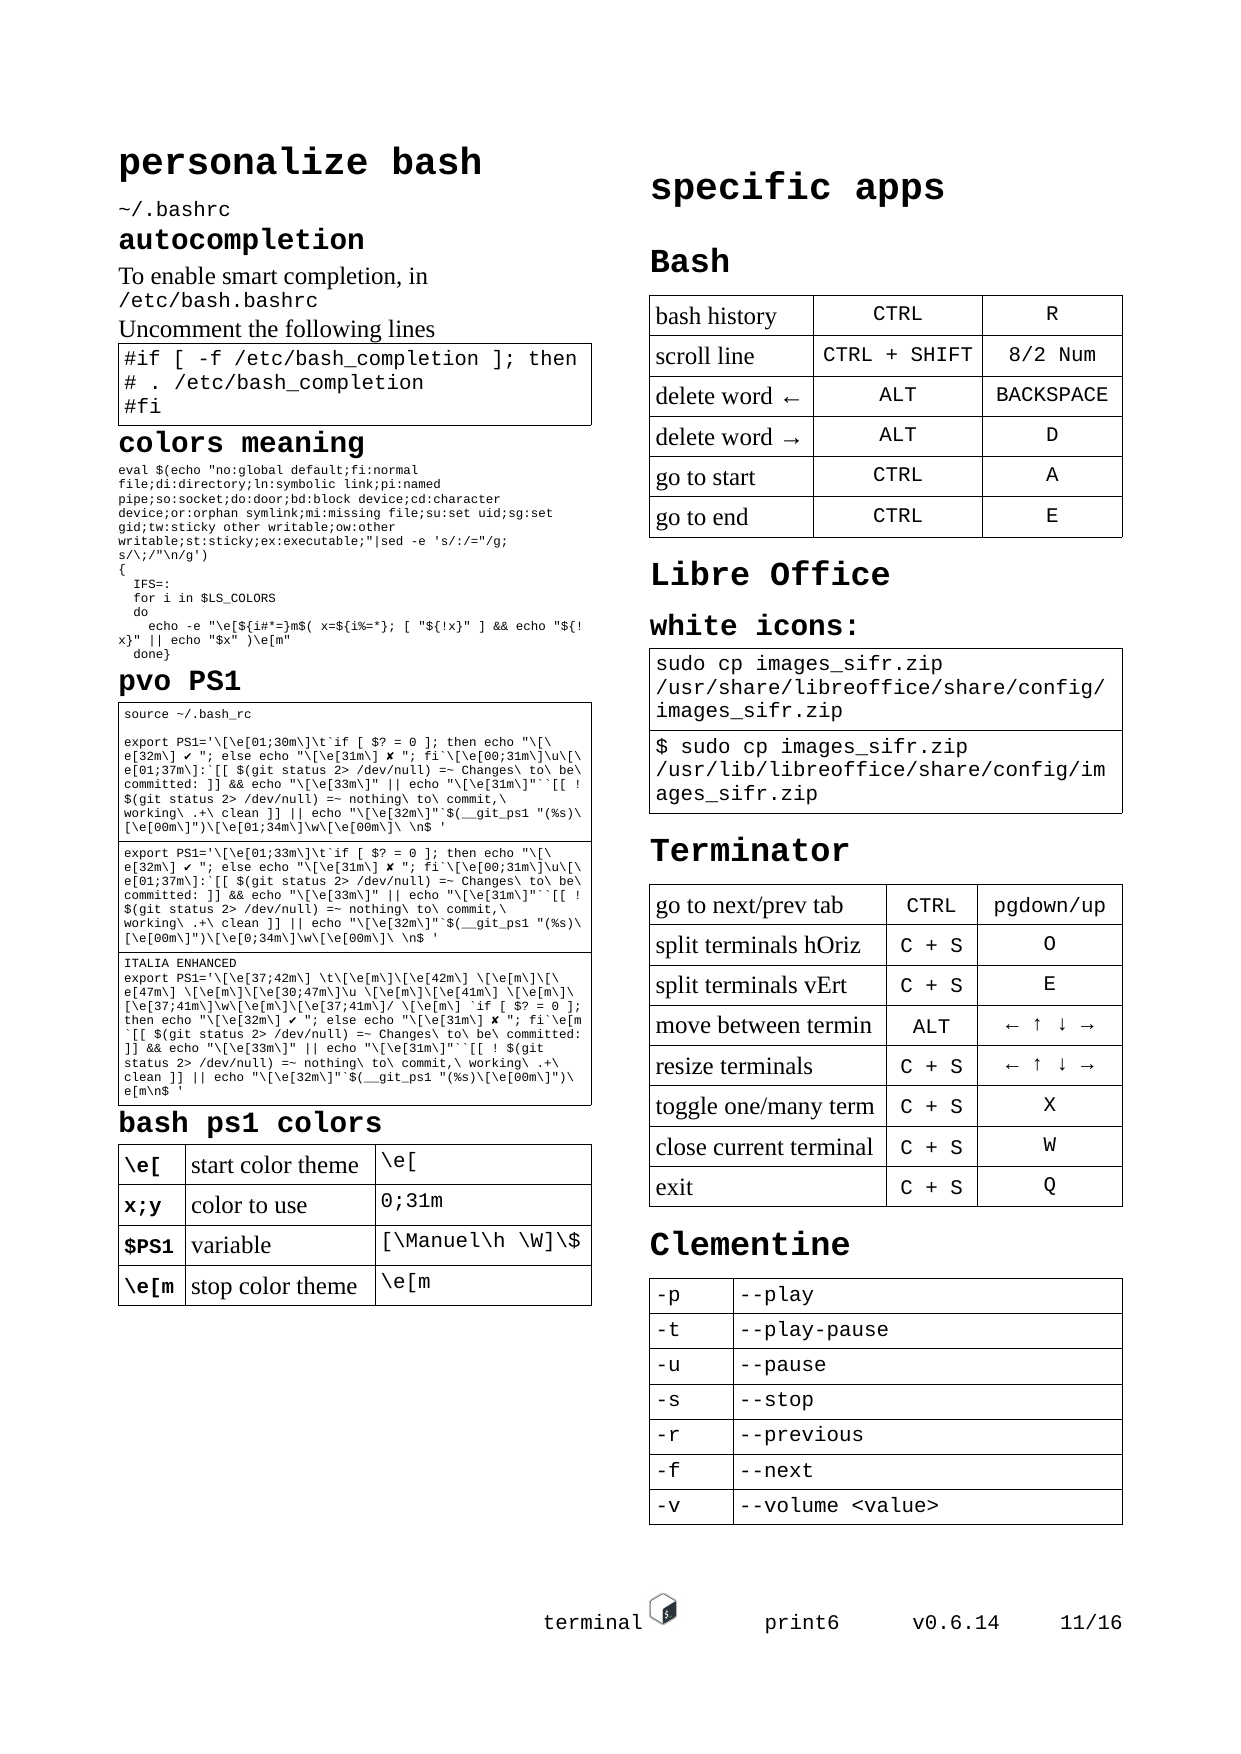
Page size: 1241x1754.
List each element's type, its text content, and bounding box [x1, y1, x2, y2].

table_cell toggle one/many term [650, 1086, 886, 1126]
subtitle Terminator [649, 833, 1122, 871]
table_header \e[ [119, 1145, 185, 1184]
subtitle pvo PS1 [118, 666, 591, 699]
table_cell A [983, 457, 1122, 496]
table_cell -s [650, 1385, 733, 1419]
table_cell --stop [734, 1385, 1122, 1419]
table_cell split terminals hOriz [650, 925, 886, 964]
table_cell X [978, 1086, 1122, 1126]
table_cell C + S [887, 1086, 977, 1126]
table_cell resize terminals [650, 1046, 886, 1085]
text To enable smart completion, in [118, 261, 591, 290]
table_cell C + S [887, 925, 977, 964]
table_cell CTRL + SHIFT [814, 336, 982, 376]
table_cell 8/2 Num [983, 336, 1122, 376]
table_cell -v [650, 1490, 733, 1524]
table_cell -u [650, 1349, 733, 1383]
table_cell delete word ← [650, 377, 813, 416]
table_cell E [983, 497, 1122, 537]
table_header CTRL [814, 296, 982, 335]
table_cell scroll line [650, 336, 813, 376]
table_header --play [734, 1279, 1122, 1313]
table_cell CTRL [814, 457, 982, 496]
table_cell --volume <value> [734, 1490, 1122, 1524]
table_header #if [ -f /etc/bash_completion ]; then # . /etc/bash_completion #fi [119, 344, 591, 425]
text IFS=: [118, 578, 591, 592]
table_cell go to end [650, 497, 813, 537]
subtitle specific apps [649, 168, 1122, 211]
subtitle bash ps1 colors [118, 1108, 591, 1141]
text eval $(echo "no:global default;fi:normal file;di:directory;ln:symbolic link;pi:named pipe;so:socket;do:door;bd:block device;cd:character device;or:orphan symlink;mi:missing file;su:set uid;sg:set gid;tw:sticky other writable;ow:other writable;st:sticky;ex:executable;"|sed -e 's/:/="/g; s/\;/"\n/g') [118, 464, 591, 563]
table_header -p [650, 1279, 733, 1313]
table_cell split terminals vErt [650, 966, 886, 1005]
table_header R [983, 296, 1122, 335]
table_cell CTRL [814, 497, 982, 537]
text for i in $LS_COLORS [118, 592, 591, 606]
table_cell O [978, 925, 1122, 964]
table_header sudo cp images_sifr.zip /usr/share/libreoffice/share/config/images_sifr.zip [650, 649, 1122, 730]
table_header go to next/prev tab [650, 885, 886, 924]
table_cell -r [650, 1420, 733, 1454]
table_header CTRL [887, 885, 977, 924]
table_cell --previous [734, 1420, 1122, 1454]
table_cell \e[m [119, 1266, 185, 1305]
subtitle autocompletion [118, 225, 591, 258]
subtitle Clementine [649, 1227, 1122, 1265]
table_cell ← ↑ ↓ → [978, 1006, 1122, 1045]
table_cell E [978, 966, 1122, 1005]
table_cell ← ↑ ↓ → [978, 1046, 1122, 1085]
table_cell BACKSPACE [983, 377, 1122, 416]
table_cell ALT [814, 417, 982, 456]
table_cell C + S [887, 1127, 977, 1166]
table_cell close current terminal [650, 1127, 886, 1166]
table_header bash history [650, 296, 813, 335]
subtitle colors meaning [118, 428, 591, 461]
table_cell D [983, 417, 1122, 456]
text do [118, 606, 591, 620]
table_cell exit [650, 1167, 886, 1206]
table_header pgdown/up [978, 885, 1122, 924]
text ~/.bashrc [118, 198, 591, 222]
table_cell variable [186, 1226, 375, 1265]
table_cell --pause [734, 1349, 1122, 1383]
picture [642, 1588, 684, 1630]
subtitle white icons: [649, 611, 1122, 644]
table_cell x;y [119, 1185, 185, 1225]
text Uncomment the following lines [118, 314, 591, 342]
table_cell color to use [186, 1185, 375, 1225]
table_cell ALT [887, 1006, 977, 1045]
subtitle Libre Office [649, 558, 1122, 596]
table_cell \e[m [376, 1266, 591, 1305]
table_cell --play-pause [734, 1314, 1122, 1348]
table_cell delete word → [650, 417, 813, 456]
text done} [118, 648, 591, 663]
table_cell ITALIA ENHANCED export PS1='\[\e[37;42m\] \t\[\e[m\]\[\e[42m\] \[\e[m\]\[\e[47m\] \[\e[m\]\[\e[30;47m\]\u \[\e[m\]\[\e[41m\] \[\e[m\]\[\e[37;41m\]\w\[\e[m\]\[\e[37;41m\]/ \[\e[m\] `if [ $? = 0 ]; then echo "\[\e[32m\] ✔ "; else echo "\[\e[31m\] ✘ "; fi`\e[m `[[ $(git status 2> /dev/null) =~ Changes\ to\ be\ committed: ]] && echo "\[\e[33m\]" || echo "\[\e[31m\]"``[[ ! $(git status 2> /dev/null) =~ nothing\ to\ commit,\ working\ .+\ clean ]] || echo "\[\e[32m\]"`$(__git_ps1 "(%s)\[\e[00m\]")\e[m\n$ ' [119, 953, 591, 1105]
table_cell go to start [650, 457, 813, 496]
table_cell -t [650, 1314, 733, 1348]
table_cell C + S [887, 1046, 977, 1085]
table_header start color theme [186, 1145, 375, 1184]
text /etc/bash.bashrc [118, 290, 591, 314]
text echo -e "\e[${i#*=}m$( x=${i%=*}; [ "${!x}" ] && echo "${!x}" || echo "$x" )\e[m" [118, 620, 591, 648]
table_cell export PS1='\[\e[01;33m\]\t`if [ $? = 0 ]; then echo "\[\e[32m\] ✔ "; else echo "\[\e[31m\] ✘ "; fi`\[\e[00;31m\]\u\[\e[01;37m\]:`[[ $(git status 2> /dev/null) =~ Changes\ to\ be\ committed: ]] && echo "\[\e[33m\]" || echo "\[\e[31m\]"``[[ ! $(git status 2> /dev/null) =~ nothing\ to\ commit,\ working\ .+\ clean ]] || echo "\[\e[32m\]"`$(__git_ps1 "(%s)\[\e[00m\]")\[\e[0;34m\]\w\[\e[00m\]\ \n$ ' [119, 842, 591, 952]
table_header \e[ [376, 1145, 591, 1184]
table_cell [\Manuel\h \W]\$ [376, 1226, 591, 1265]
table_cell W [978, 1127, 1122, 1166]
table_cell ALT [814, 377, 982, 416]
table_cell C + S [887, 966, 977, 1005]
table_cell $PS1 [119, 1226, 185, 1265]
table_cell C + S [887, 1167, 977, 1206]
table_cell 0;31m [376, 1185, 591, 1225]
table_cell $ sudo cp images_sifr.zip /usr/lib/libreoffice/share/config/images_sifr.zip [650, 731, 1122, 812]
subtitle Bash [649, 244, 1122, 282]
table_cell -f [650, 1455, 733, 1489]
text { [118, 563, 591, 578]
subtitle personalize bash [118, 143, 591, 186]
table_header source ~/.bash_rc export PS1='\[\e[01;30m\]\t`if [ $? = 0 ]; then echo "\[\e[32m\] ✔ "; else echo "\[\e[31m\] ✘ "; fi`\[\e[00;31m\]\u\[\e[01;37m\]:`[[ $(git status 2> /dev/null) =~ Changes\ to\ be\ committed: ]] && echo "\[\e[33m\]" || echo "\[\e[31m\]"``[[ ! $(git status 2> /dev/null) =~ nothing\ to\ commit,\ working\ .+\ clean ]] || echo "\[\e[32m\]"`$(__git_ps1 "(%s)\[\e[00m\]")\[\e[01;34m\]\w\[\e[00m\]\ \n$ ' [119, 703, 591, 841]
table_cell --next [734, 1455, 1122, 1489]
table_cell stop color theme [186, 1266, 375, 1305]
table_cell Q [978, 1167, 1122, 1206]
table_cell move between termin [650, 1006, 886, 1045]
